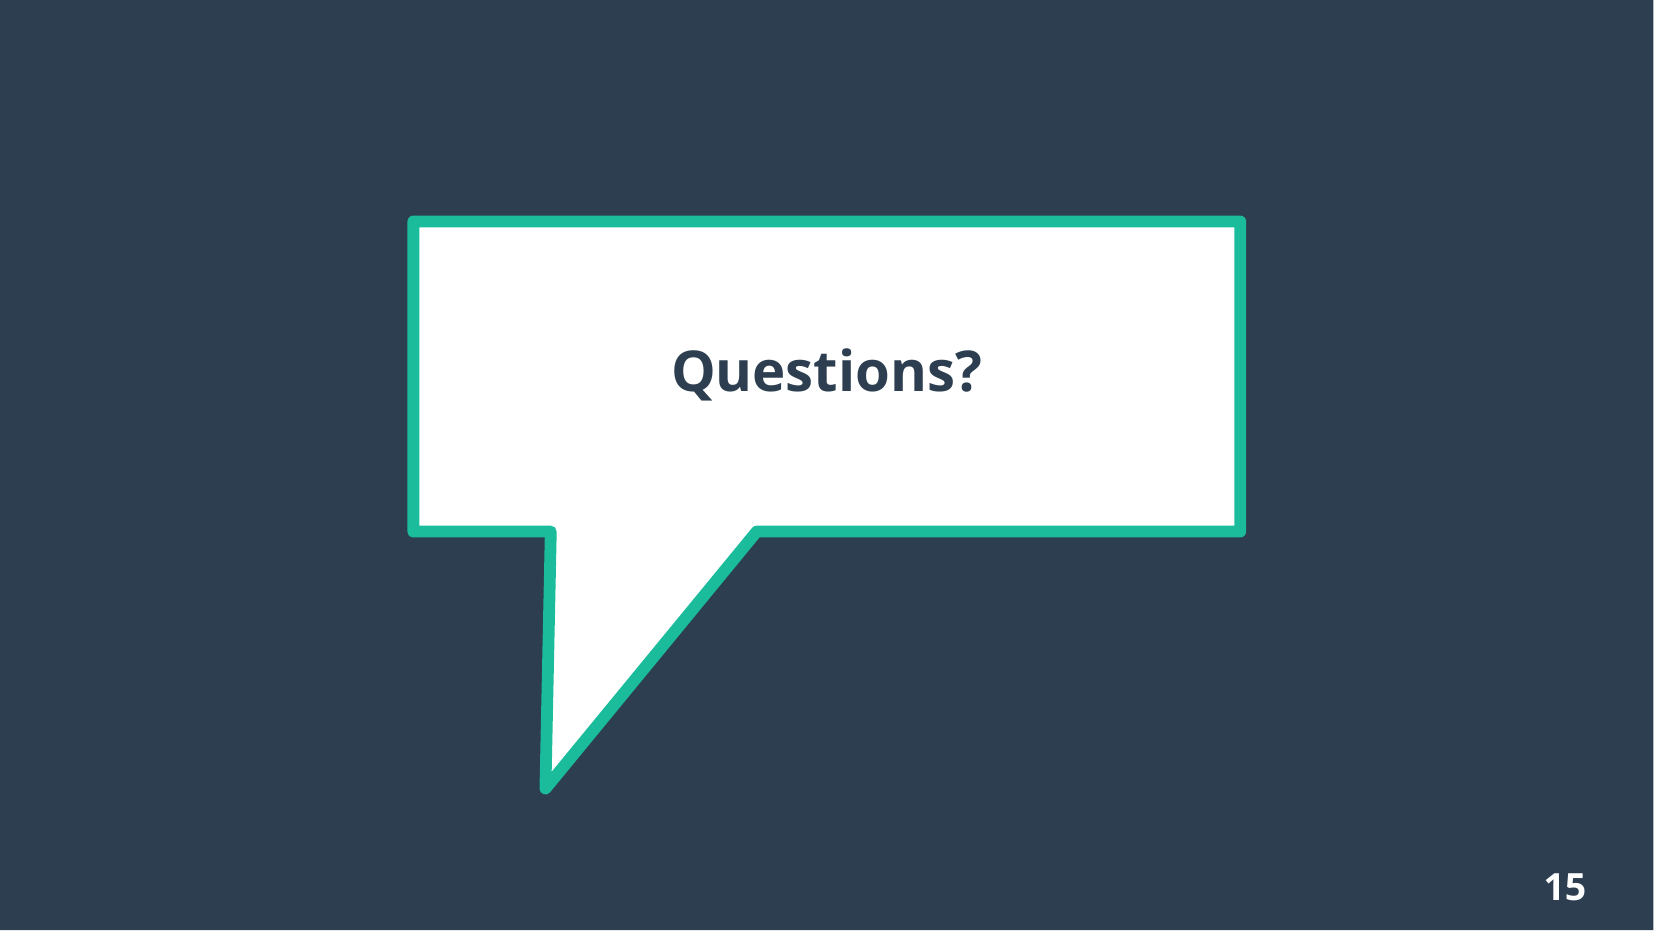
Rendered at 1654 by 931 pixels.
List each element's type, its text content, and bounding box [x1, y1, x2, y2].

title Questions? [442, 236, 1211, 502]
